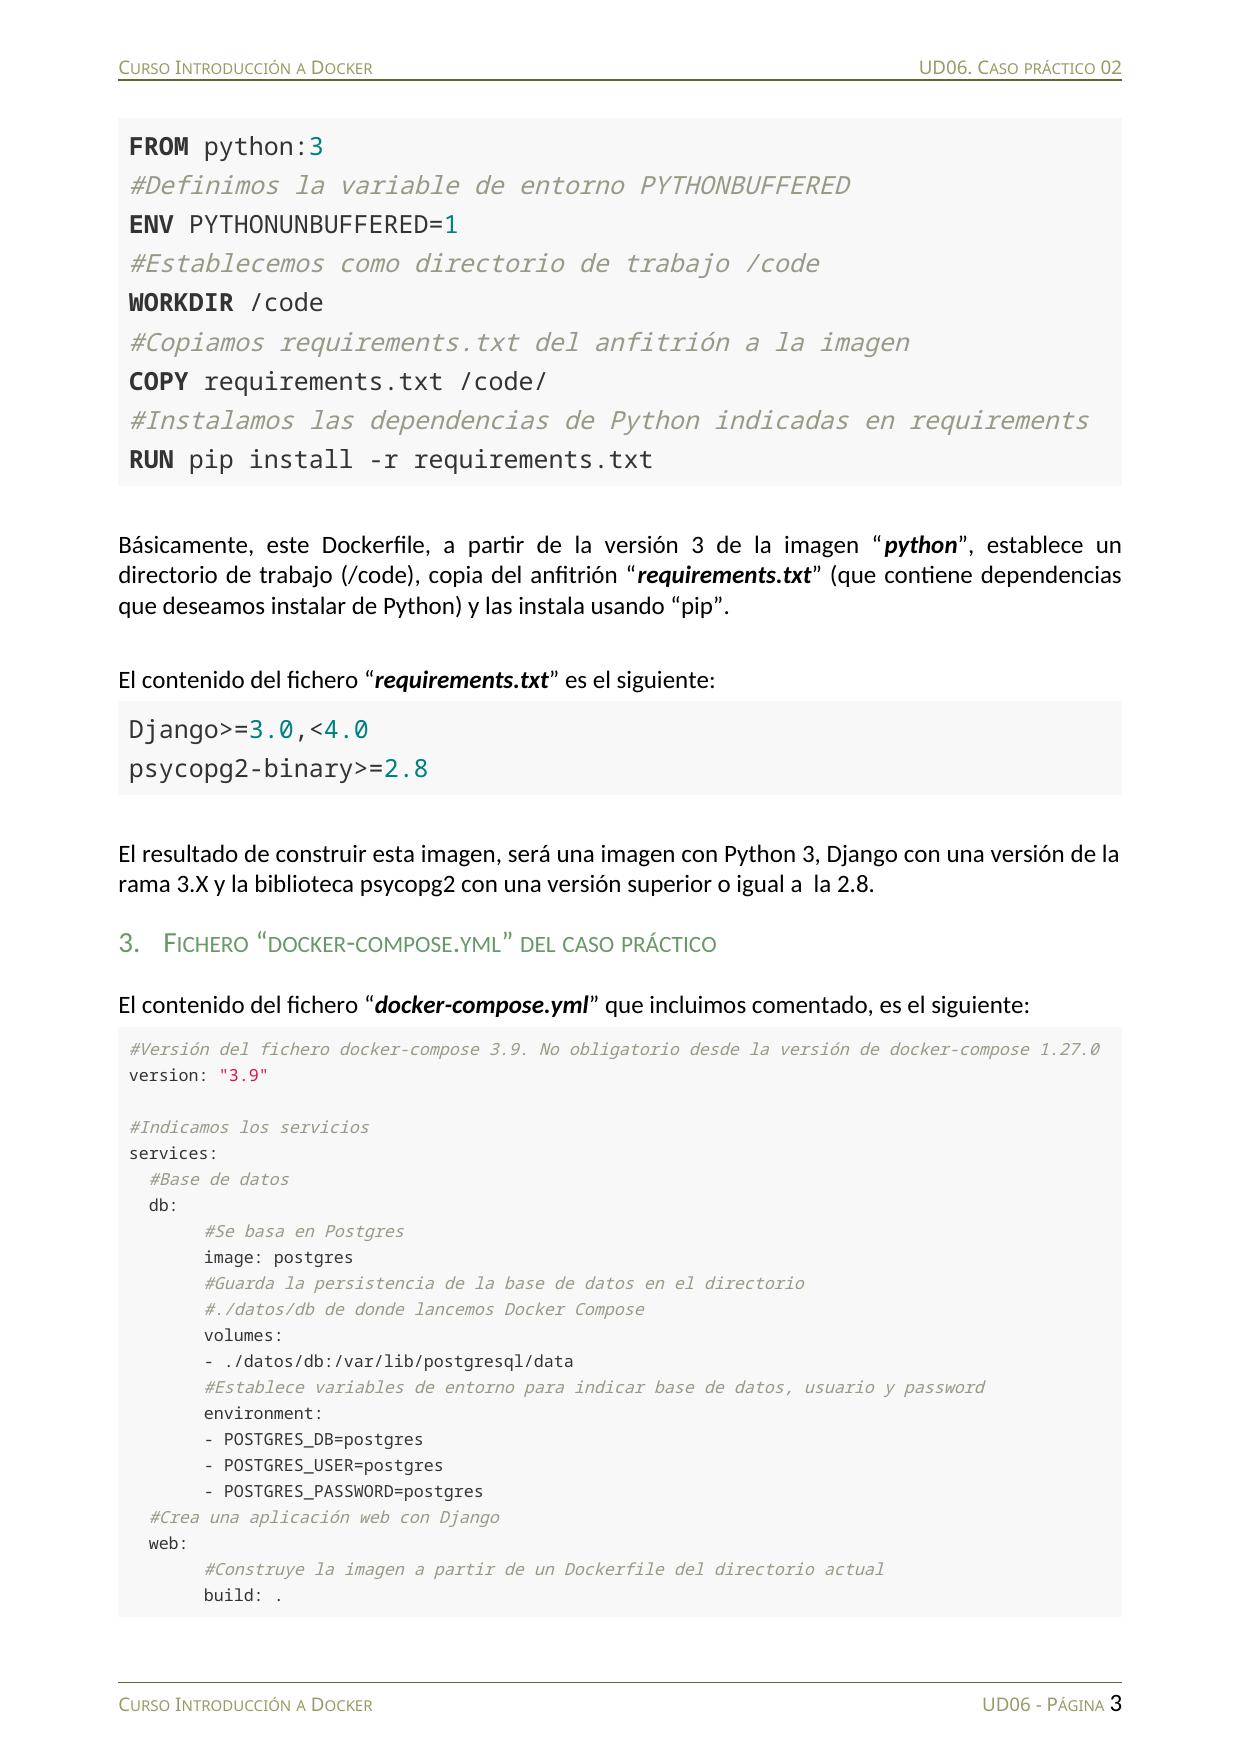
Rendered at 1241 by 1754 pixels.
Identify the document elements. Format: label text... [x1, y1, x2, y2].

subtitle Fichero “docker-compose.yml” del caso práctico [118, 924, 1122, 959]
table_header #Versión del fichero docker-compose 3.9. No obligatorio desde la versión de docker-compose 1.27.0 version: "3.9" #Indicamos los servicios services: #Base de datos db: #Se basa en Postgres image: postgres #Guarda la persistencia de la base de datos en el directorio #./datos/db de donde lancemos Docker Compose volumes: - ./datos/db:/var/lib/postgresql/data #Establece variables de entorno para indicar base de datos, usuario y password environment: - POSTGRES_DB=postgres - POSTGRES_USER=postgres - POSTGRES_PASSWORD=postgres #Crea una aplicación web con Django web: #Construye la imagen a partir de un Dockerfile del directorio actual build: . [118, 1027, 1122, 1617]
text Básicamente, este Dockerfile, a partir de la versión 3 de la imagen “python”, establece un directorio de trabajo (/code), copia del anfitrión “requirements.txt” (que contiene dependencias que deseamos instalar de Python) y las instala usando “pip”. [118, 529, 1122, 621]
text El contenido del fichero “requirements.txt” es el siguiente: [118, 664, 1122, 695]
table_header FROM python:3 #Definimos la variable de entorno PYTHONBUFFERED ENV PYTHONUNBUFFERED=1 #Establecemos como directorio de trabajo /code WORKDIR /code #Copiamos requirements.txt del anfitrión a la imagen COPY requirements.txt /code/ #Instalamos las dependencias de Python indicadas en requirements RUN pip install -r requirements.txt [118, 118, 1122, 486]
table_header Django>=3.0,<4.0 psycopg2-binary>=2.8 [118, 701, 1122, 795]
text El contenido del fichero “docker-compose.yml” que incluimos comentado, es el siguiente: [118, 990, 1122, 1020]
text El resultado de construir esta imagen, será una imagen con Python 3, Django con una versión de la rama 3.X y la biblioteca psycopg2 con una versión superior o igual a la 2.8. [118, 838, 1122, 899]
